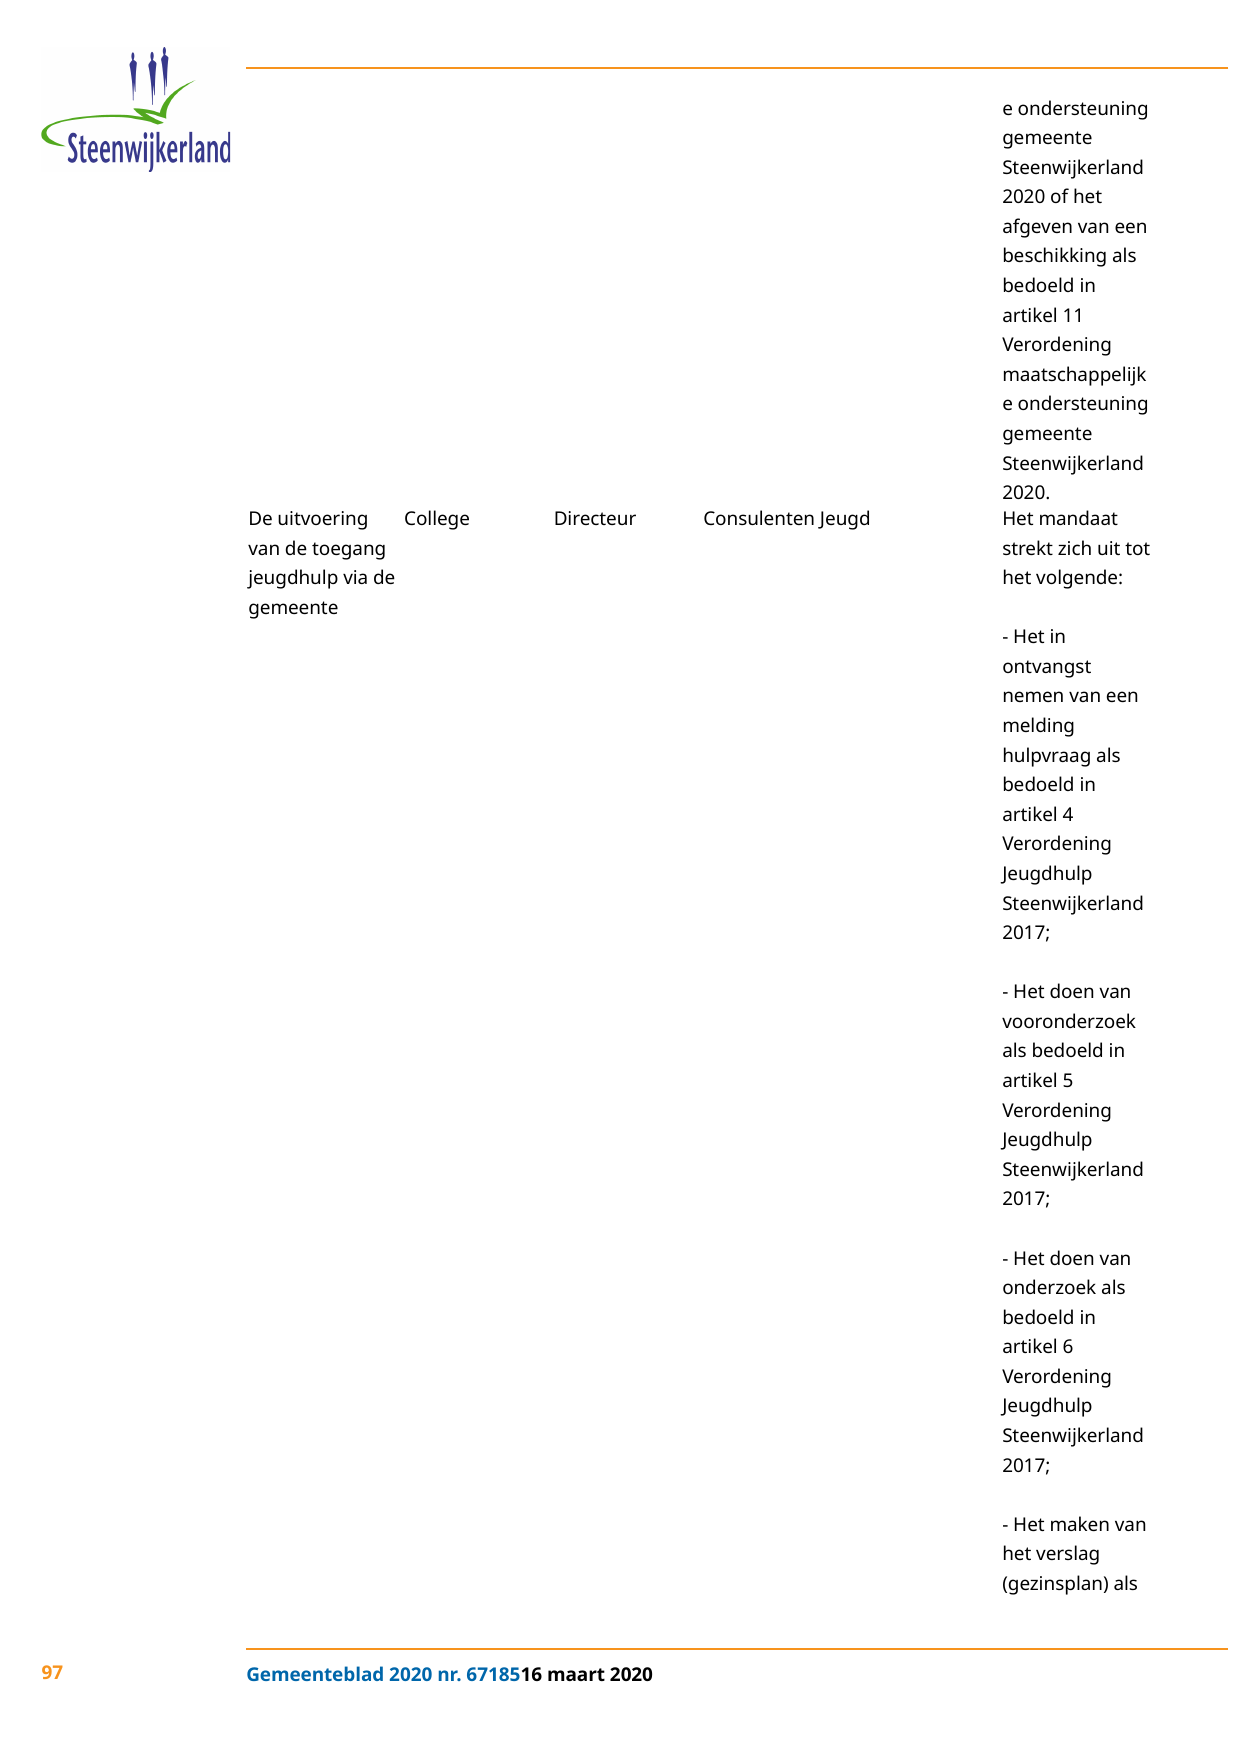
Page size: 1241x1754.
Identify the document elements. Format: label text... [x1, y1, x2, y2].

table_cell [703, 95, 1002, 505]
table_cell Directeur [554, 505, 703, 1596]
picture [41, 47, 231, 172]
table_cell [248, 95, 404, 505]
table_cell Het mandaat strekt zich uit tot het volgende: - Het in ontvangst nemen van een melding hulpvraag als bedoeld in artikel 4 Verordening Jeugdhulp Steenwijkerland 2017; - Het doen van vooronderzoek als bedoeld in artikel 5 Verordening Jeugdhulp Steenwijkerland 2017; - Het doen van onderzoek als bedoeld in artikel 6 Verordening Jeugdhulp Steenwijkerland 2017; - Het maken van het verslag (gezinsplan) als [1002, 505, 1152, 1596]
table_cell Consulenten Jeugd [703, 505, 1002, 1596]
table_cell [554, 95, 703, 505]
table_cell College [404, 505, 553, 1596]
table_cell e ondersteuning gemeente Steenwijkerland 2020 of het afgeven van een beschikking als bedoeld in artikel 11 Verordening maatschappelijke ondersteuning gemeente Steenwijkerland 2020. [1002, 95, 1152, 505]
table_cell De uitvoering van de toegang jeugdhulp via de gemeente [248, 505, 404, 1596]
table_cell [404, 95, 553, 505]
